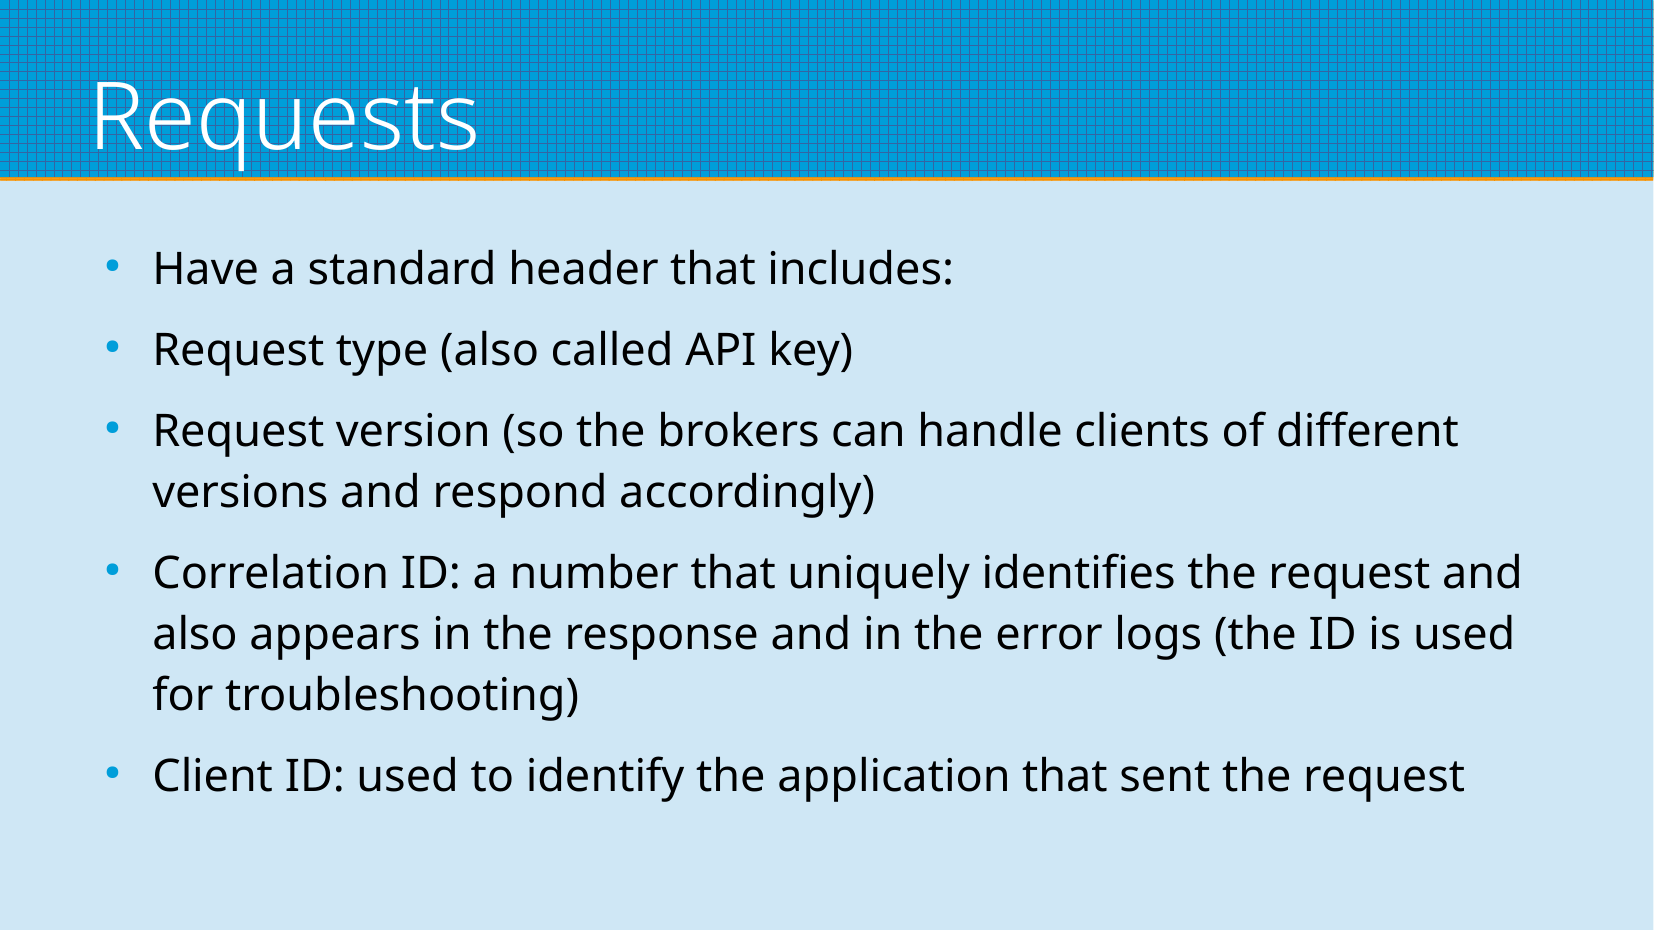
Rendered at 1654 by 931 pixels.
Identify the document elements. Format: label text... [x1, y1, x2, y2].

list Have a standard header that includes: Request type (also called API key) Request version (so the brokers can handle clients of different versions and respond accordingly) Correlation ID: a number that uniquely identifies the request and also appears in the response and in the error logs (the ID is used for troubleshooting) Client ID: used to identify the application that sent the request [88, 236, 1565, 813]
title Requests [88, 14, 1565, 178]
